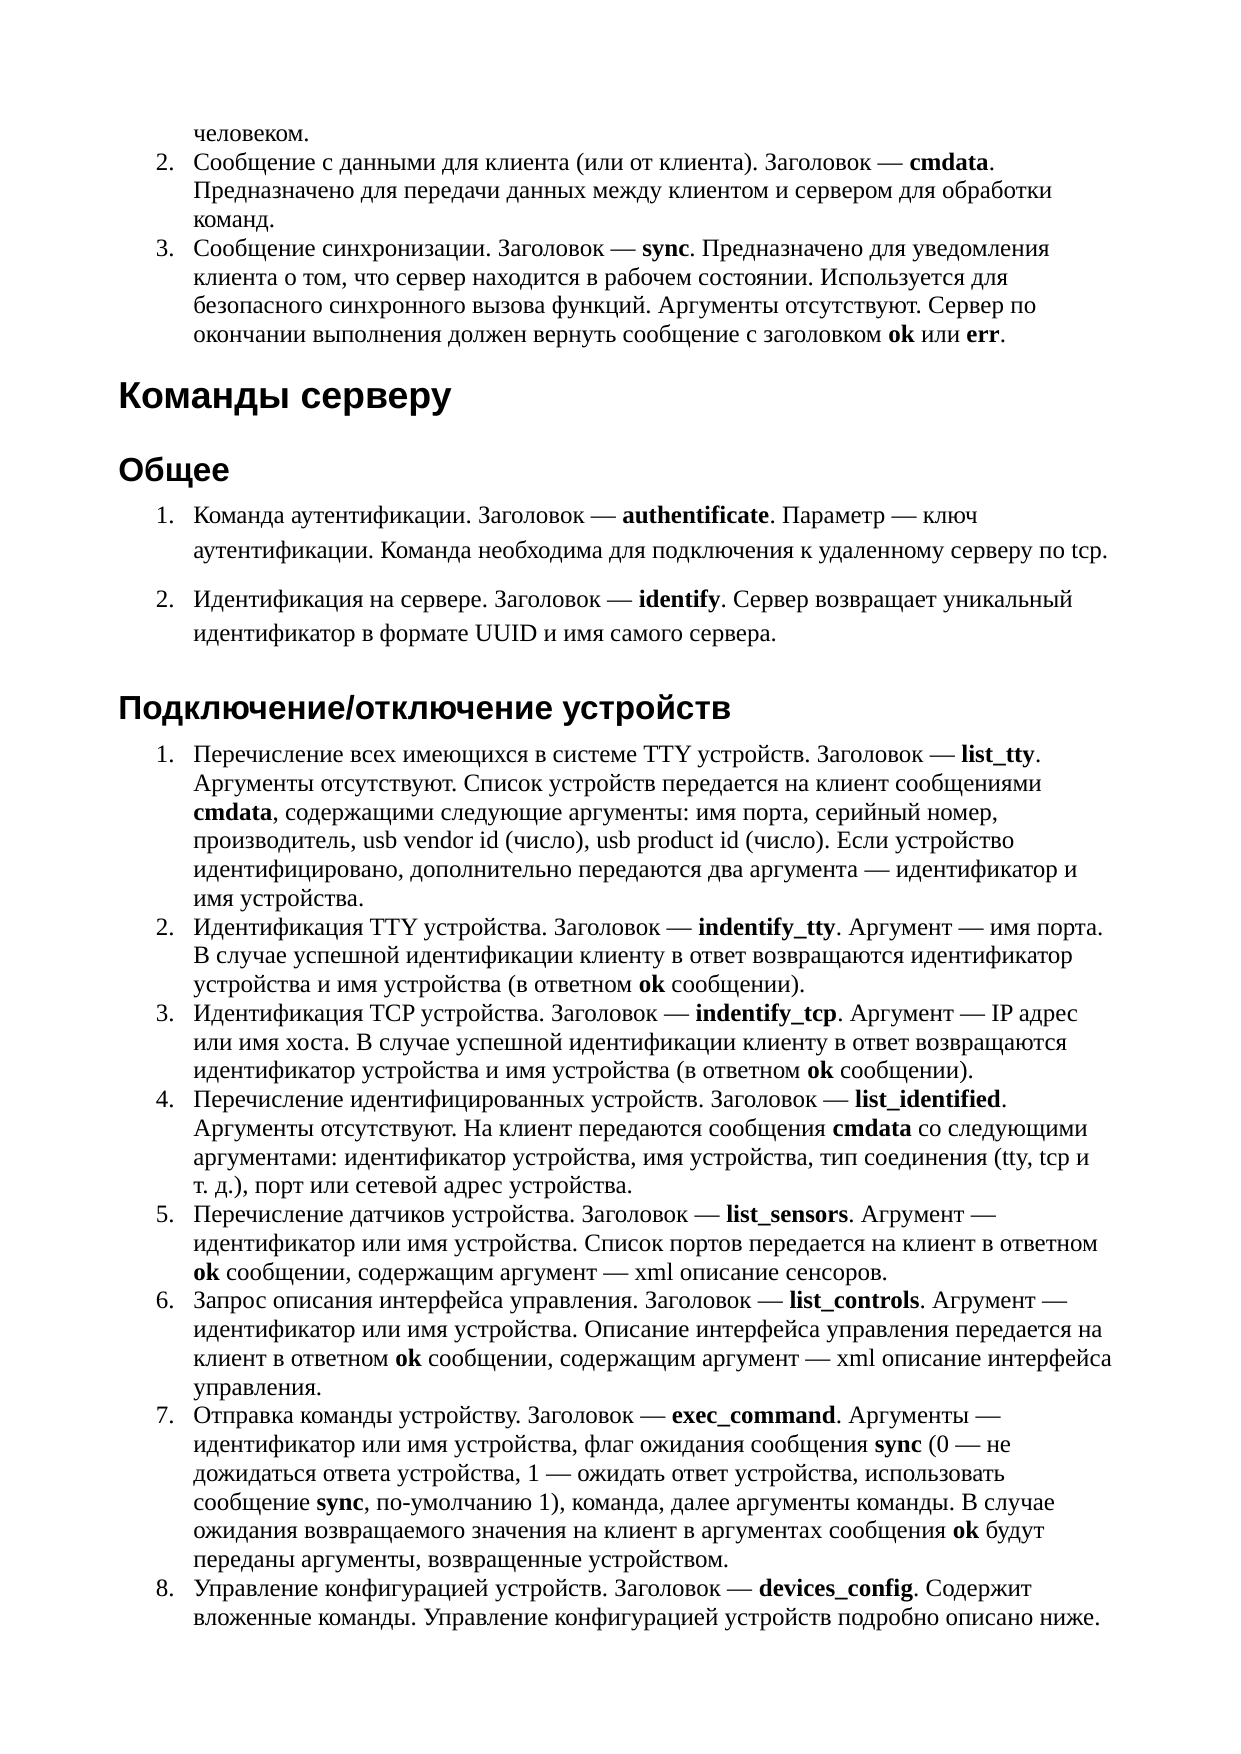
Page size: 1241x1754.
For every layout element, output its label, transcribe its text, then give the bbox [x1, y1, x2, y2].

list Перечисление всех имеющихся в системе TTY устройств. Заголовок — list_tty. Аргументы отсутствуют. Список устройств передается на клиент сообщениями cmdata, содержащими следующие аргументы: имя порта, серийный номер, производитель, usb vendor id (число), usb product id (число). Если устройство идентифицировано, дополнительно передаются два аргумента — идентификатор и имя устройства. [156, 739, 1122, 912]
list Отправка команды устройству. Заголовок — exec_command. Аргументы — идентификатор или имя устройства, флаг ожидания сообщения sync (0 — не дожидаться ответа устройства, 1 — ожидать ответ устройства, использовать сообщение sync, по-умолчанию 1), команда, далее аргументы команды. В случае ожидания возвращаемого значения на клиент в аргументах сообщения ok будут переданы аргументы, возвращенные устройством. [156, 1401, 1122, 1573]
subtitle Общее [118, 449, 1122, 488]
list Команда аутентификации. Заголовок — authentificate. Параметр — ключ аутентификации. Команда необходима для подключения к удаленному серверу по tcp. [156, 501, 1122, 564]
list Перечисление идентифицированных устройств. Заголовок — list_identified. Аргументы отсутствуют. На клиент передаются сообщения cmdata со следующими аргументами: идентификатор устройства, имя устройства, тип соединения (tty, tcp и т. д.), порт или сетевой адрес устройства. [156, 1084, 1122, 1199]
list Идентификация TCP устройства. Заголовок — indentify_tcp. Аргумент — IP адрес или имя хоста. В случае успешной идентификации клиенту в ответ возвращаются идентификатор устройства и имя устройства (в ответном ok сообщении). [156, 998, 1122, 1084]
list Идентификация TTY устройства. Заголовок — indentify_tty. Аргумент — имя порта. В случае успешной идентификации клиенту в ответ возвращаются идентификатор устройства и имя устройства (в ответном ok сообщении). [156, 912, 1122, 998]
list Идентификация на сервере. Заголовок — identify. Сервер возвращает уникальный идентификатор в формате UUID и имя самого сервера. [156, 584, 1122, 647]
subtitle Команды серверу [118, 373, 1122, 416]
list человеком. [156, 118, 1122, 147]
list Запрос описания интерфейса управления. Заголовок — list_controls. Агрумент — идентификатор или имя устройства. Описание интерфейса управления передается на клиент в ответном ok сообщении, содержащим аргумент — xml описание интерфейса управления. [156, 1286, 1122, 1401]
list Сообщение синхронизации. Заголовок — sync. Предназначено для уведомления клиента о том, что сервер находится в рабочем состоянии. Используется для безопасного синхронного вызова функций. Аргументы отсутствуют. Сервер по окончании выполнения должен вернуть сообщение с заголовком ok или err. [156, 233, 1122, 348]
list Сообщение с данными для клиента (или от клиента). Заголовок — cmdata. Предназначено для передачи данных между клиентом и сервером для обработки команд. [156, 147, 1122, 233]
list Управление конфигурацией устройств. Заголовок — devices_config. Содержит вложенные команды. Управление конфигурацией устройств подробно описано ниже. [156, 1573, 1122, 1631]
list Перечисление датчиков устройства. Заголовок — list_sensors. Агрумент — идентификатор или имя устройства. Список портов передается на клиент в ответном ok сообщении, содержащим аргумент — xml описание сенсоров. [156, 1199, 1122, 1286]
subtitle Подключение/отключение устройств [118, 688, 1122, 727]
